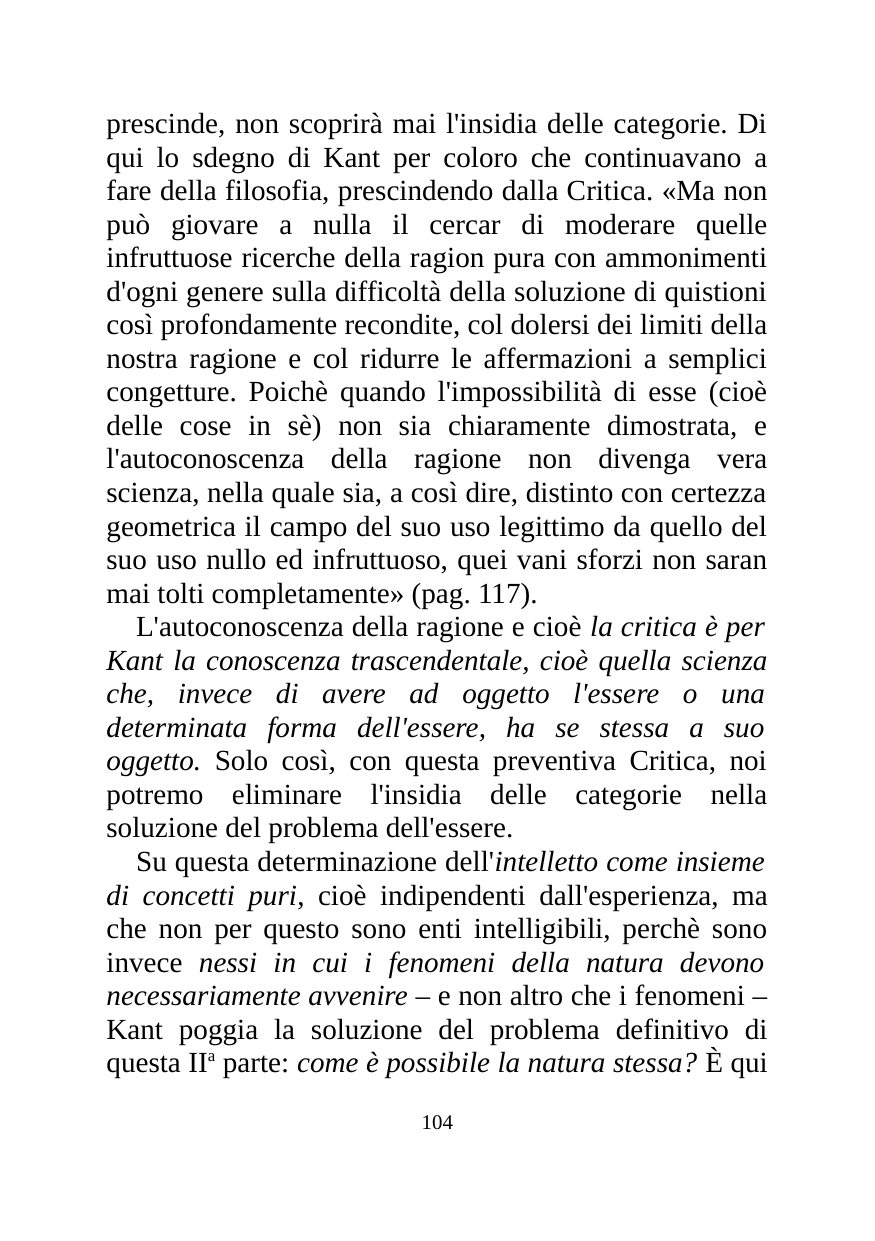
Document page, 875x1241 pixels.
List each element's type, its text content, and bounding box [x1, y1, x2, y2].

text prescinde, non scoprirà mai l'insidia delle categorie. Di qui lo sdegno di Kant per coloro che continuavano a fare della filosofia, prescindendo dalla Critica. «Ma non può giovare a nulla il cercar di moderare quelle infruttuose ricerche della ragion pura con ammonimenti d'ogni genere sulla difficoltà della soluzione di quistioni così profondamente recondite, col dolersi dei limiti della nostra ragione e col ridurre le affermazioni a semplici congetture. Poichè quando l'impossibilità di esse (cioè delle cose in sè) non sia chiaramente dimostrata, e l'autoconoscenza della ragione non divenga vera scienza, nella quale sia, a così dire, distinto con certezza geometrica il campo del suo uso legittimo da quello del suo uso nullo ed infruttuoso, quei vani sforzi non saran mai tolti completamente» (pag. 117). [106, 106, 768, 609]
text L'autoconoscenza della ragione e cioè la critica è per Kant la conoscenza trascendentale, cioè quella scienza che, invece di avere ad oggetto l'essere o una determinata forma dell'essere, ha se stessa a suo oggetto. Solo così, con questa preventiva Critica, noi potremo eliminare l'insidia delle categorie nella soluzione del problema dell'essere. [106, 609, 768, 844]
text Su questa determinazione dell'intelletto come insieme di concetti puri, cioè indipendenti dall'esperienza, ma che non per questo sono enti intelligibili, perchè sono invece nessi in cui i fenomeni della natura devono necessariamente avvenire – e non altro che i fenomeni – Kant poggia la soluzione del problema definitivo di questa IIa parte: come è possibile la natura stessa? È qui [106, 844, 768, 1079]
